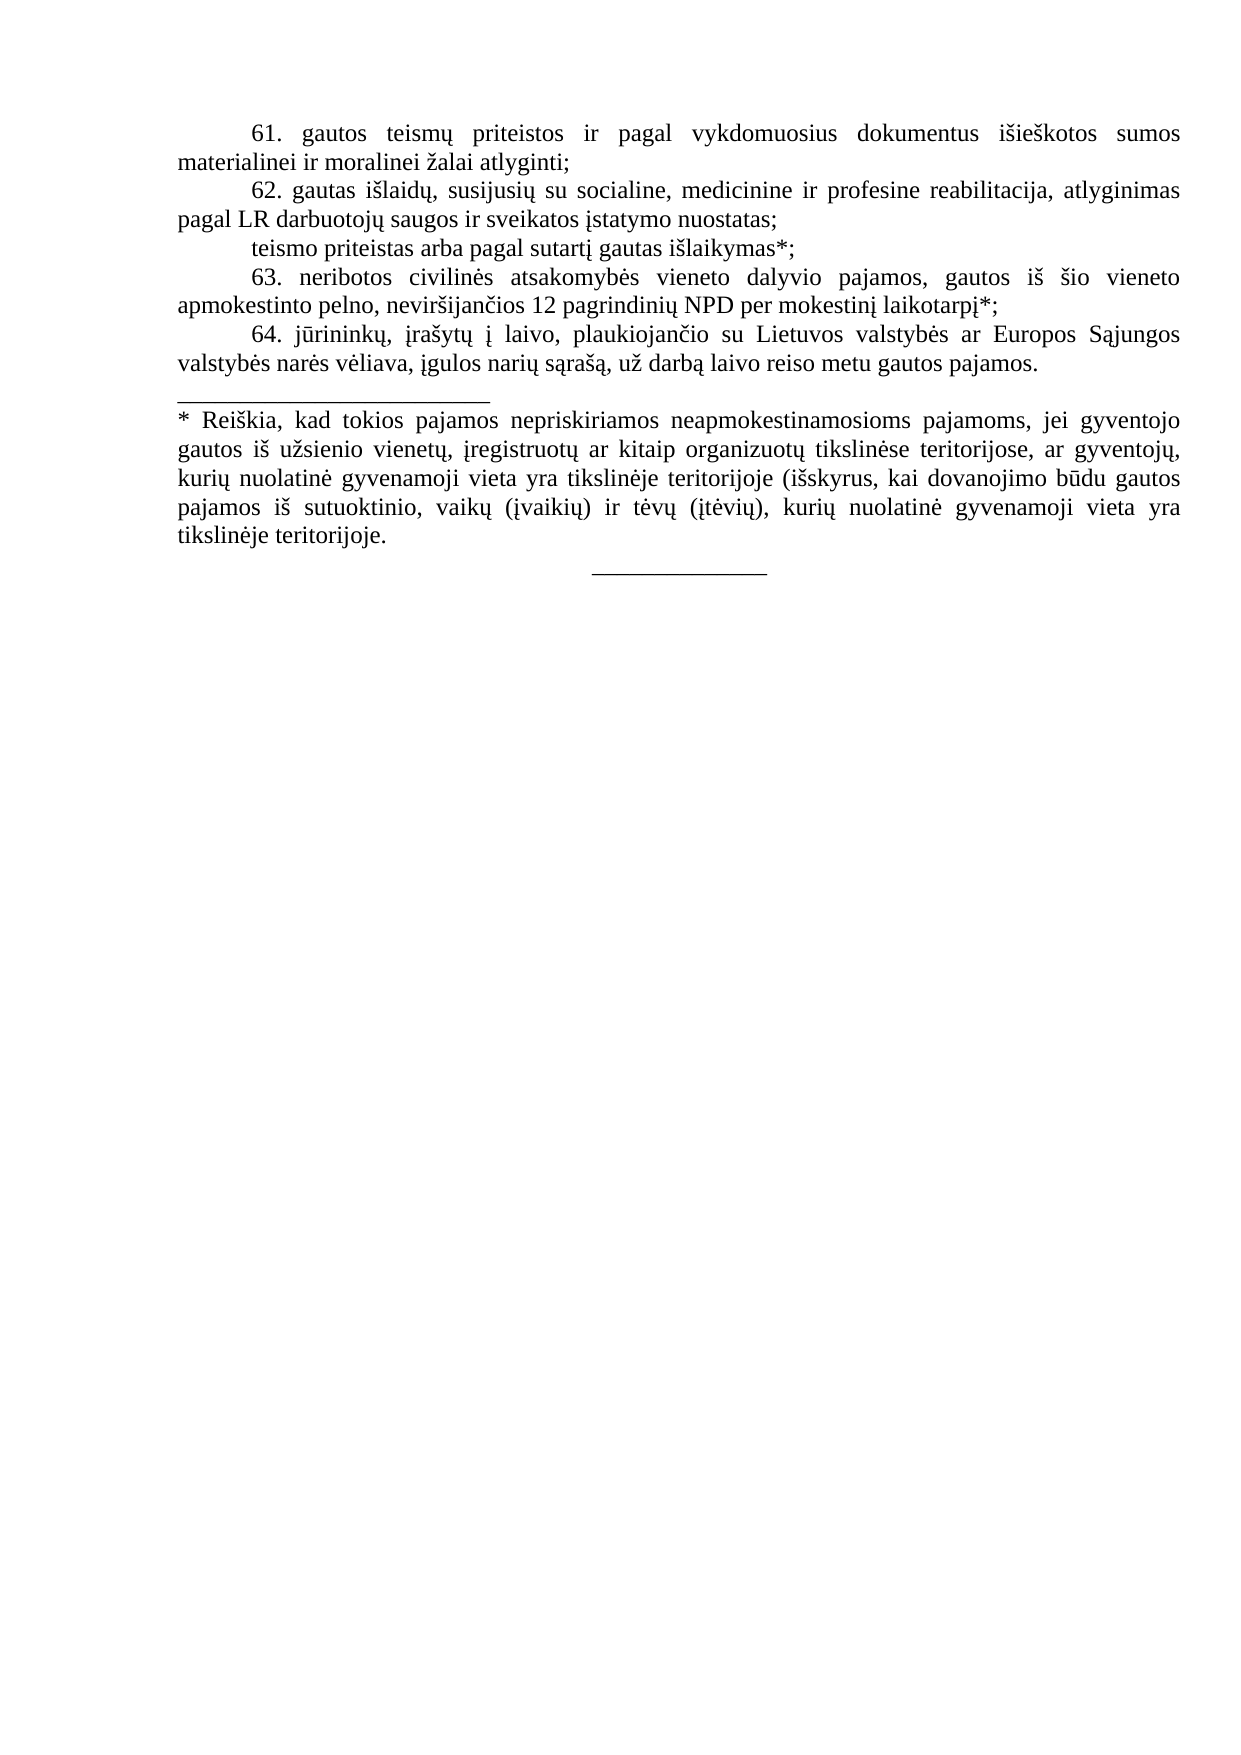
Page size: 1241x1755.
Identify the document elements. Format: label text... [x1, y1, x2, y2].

text 63. neribotos civilinės atsakomybės vieneto dalyvio pajamos, gautos iš šio vieneto apmokestinto pelno, neviršijančios 12 pagrindinių NPD per mokestinį laikotarpį*; [177, 262, 1181, 319]
text teismo priteistas arba pagal sutartį gautas išlaikymas*; [177, 233, 1181, 262]
text _________________________ [177, 377, 1181, 406]
text 62. gautas išlaidų, susijusių su socialine, medicinine ir profesine reabilitacija, atlyginimas pagal LR darbuotojų saugos ir sveikatos įstatymo nuostatas; [177, 176, 1181, 233]
text 64. jūrininkų, įrašytų į laivo, plaukiojančio su Lietuvos valstybės ar Europos Sąjungos valstybės narės vėliava, įgulos narių sąrašą, už darbą laivo reiso metu gautos pajamos. [177, 319, 1181, 377]
text * Reiškia, kad tokios pajamos nepriskiriamos neapmokestinamosioms pajamoms, jei gyventojo gautos iš užsienio vienetų, įregistruotų ar kitaip organizuotų tikslinėse teritorijose, ar gyventojų, kurių nuolatinė gyvenamoji vieta yra tikslinėje teritorijoje (išskyrus, kai dovanojimo būdu gautos pajamos iš sutuoktinio, vaikų (įvaikių) ir tėvų (įtėvių), kurių nuolatinė gyvenamoji vieta yra tikslinėje teritorijoje. [177, 406, 1181, 549]
text 61. gautos teismų priteistos ir pagal vykdomuosius dokumentus išieškotos sumos materialinei ir moralinei žalai atlyginti; [177, 118, 1181, 176]
text ______________ [177, 549, 1181, 578]
